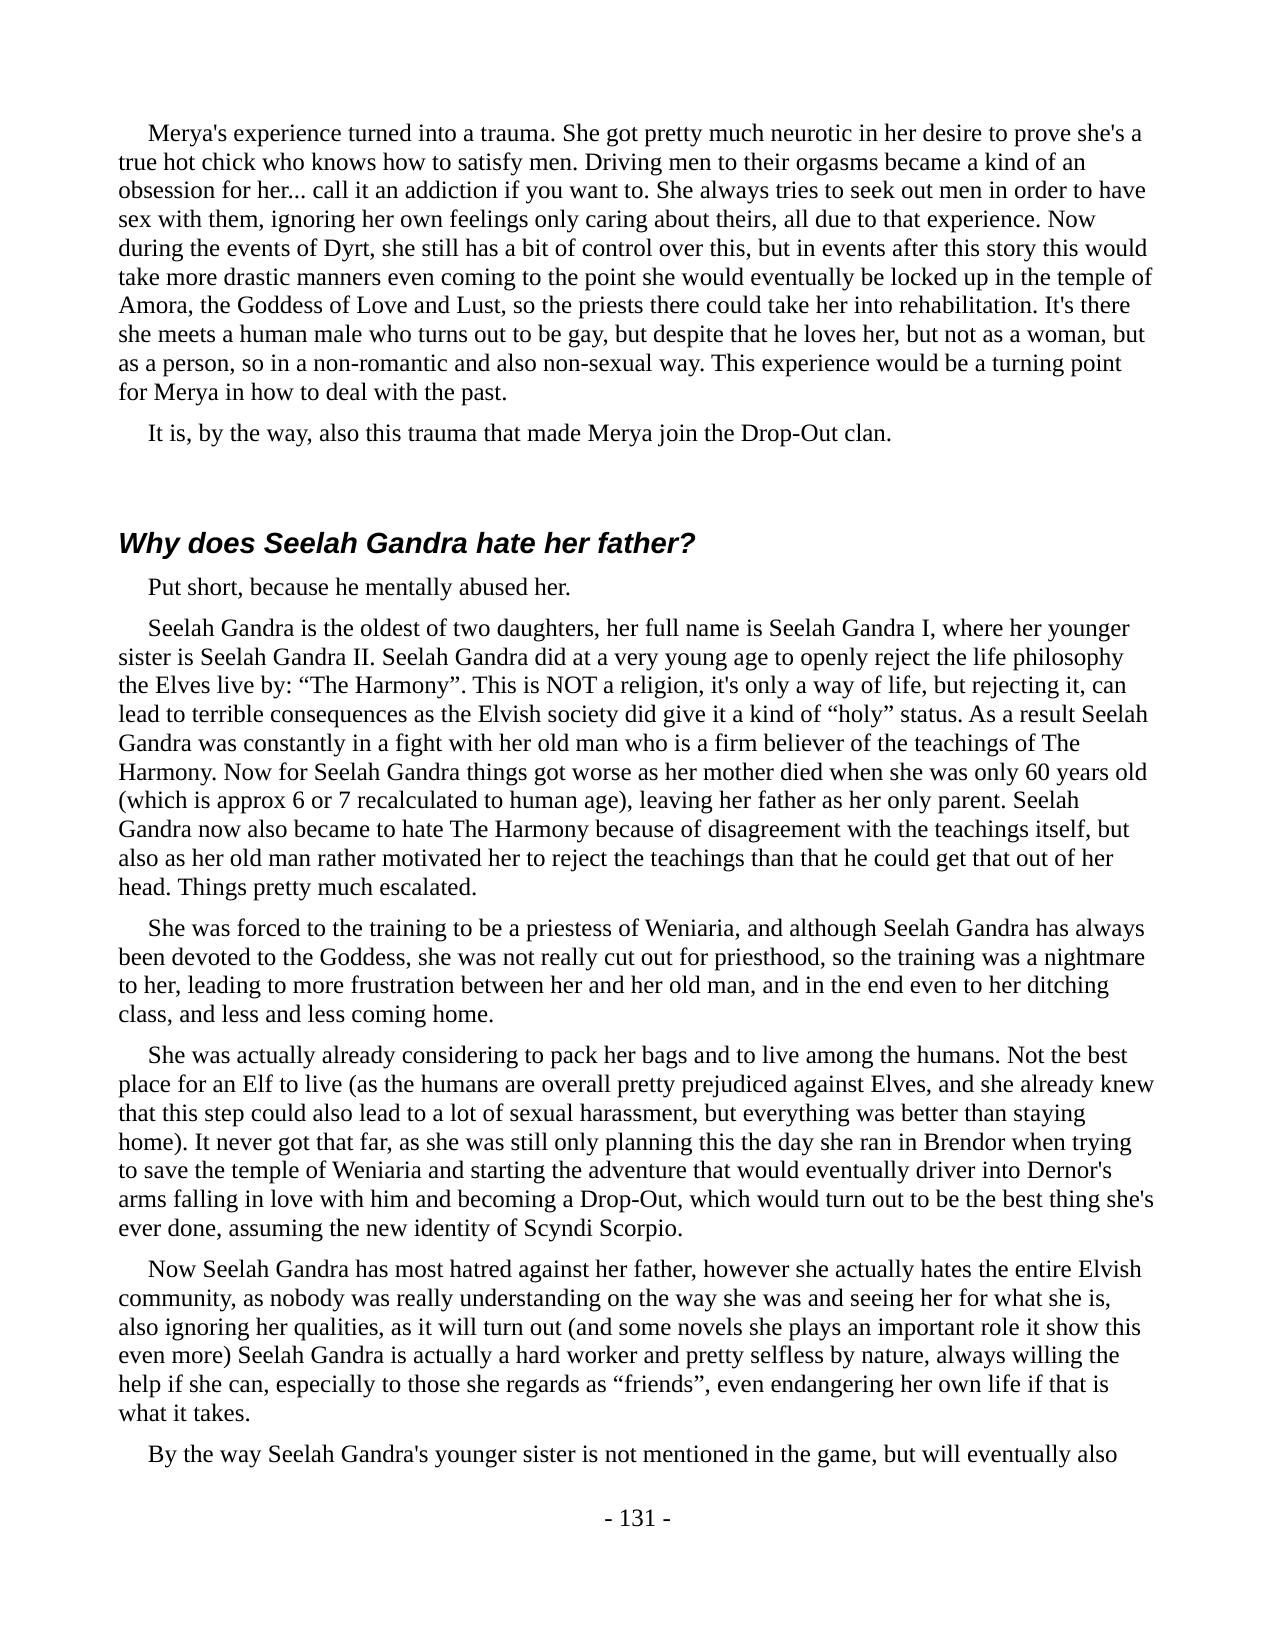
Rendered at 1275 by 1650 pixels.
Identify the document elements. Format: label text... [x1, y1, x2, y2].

text Merya's experience turned into a trauma. She got pretty much neurotic in her desire to prove she's a true hot chick who knows how to satisfy men. Driving men to their orgasms became a kind of an obsession for her... call it an addiction if you want to. She always tries to seek out men in order to have sex with them, ignoring her own feelings only caring about theirs, all due to that experience. Now during the events of Dyrt, she still has a bit of control over this, but in events after this story this would take more drastic manners even coming to the point she would eventually be locked up in the temple of Amora, the Goddess of Love and Lust, so the priests there could take her into rehabilitation. It's there she meets a human male who turns out to be gay, but despite that he loves her, but not as a woman, but as a person, so in a non-romantic and also non-sexual way. This experience would be a turning point for Merya in how to deal with the past. [118, 118, 1157, 406]
text She was forced to the training to be a priestess of Weniaria, and although Seelah Gandra has always been devoted to the Goddess, she was not really cut out for priesthood, so the training was a nightmare to her, leading to more frustration between her and her old man, and in the end even to her ditching class, and less and less coming home. [118, 913, 1157, 1028]
text Now Seelah Gandra has most hatred against her father, however she actually hates the entire Elvish community, as nobody was really understanding on the way she was and seeing her for what she is, also ignoring her qualities, as it will turn out (and some novels she plays an important role it show this even more) Seelah Gandra is actually a hard worker and pretty selfless by nature, always willing the help if she can, especially to those she regards as “friends”, even endangering her own life if that is what it takes. [118, 1254, 1157, 1427]
text It is, by the way, also this trauma that made Merya join the Drop-Out clan. [118, 418, 1157, 447]
text Put short, because he mentally abused her. [118, 572, 1157, 600]
text She was actually already considering to pack her bags and to live among the humans. Not the best place for an Elf to live (as the humans are overall pretty prejudiced against Elves, and she already knew that this step could also lead to a lot of sexual harassment, but everything was better than staying home). It never got that far, as she was still only planning this the day she ran in Brendor when trying to save the temple of Weniaria and starting the adventure that would eventually driver into Dernor's arms falling in love with him and becoming a Drop-Out, which would turn out to be the best thing she's ever done, assuming the new identity of Scyndi Scorpio. [118, 1040, 1157, 1242]
text Seelah Gandra is the oldest of two daughters, her full name is Seelah Gandra I, where her younger sister is Seelah Gandra II. Seelah Gandra did at a very young age to openly reject the life philosophy the Elves live by: “The Harmony”. This is NOT a religion, it's only a way of life, but rejecting it, can lead to terrible consequences as the Elvish society did give it a kind of “holy” status. As a result Seelah Gandra was constantly in a fight with her old man who is a firm believer of the teachings of The Harmony. Now for Seelah Gandra things got worse as her mother died when she was only 60 years old (which is approx 6 or 7 recalculated to human age), leaving her father as her only parent. Seelah Gandra now also became to hate The Harmony because of disagreement with the teachings itself, but also as her old man rather motivated her to reject the teachings than that he could get that out of her head. Things pretty much escalated. [118, 613, 1157, 900]
text By the way Seelah Gandra's younger sister is not mentioned in the game, but will eventually also [118, 1439, 1157, 1468]
subtitle Why does Seelah Gandra hate her father? [118, 526, 1157, 559]
